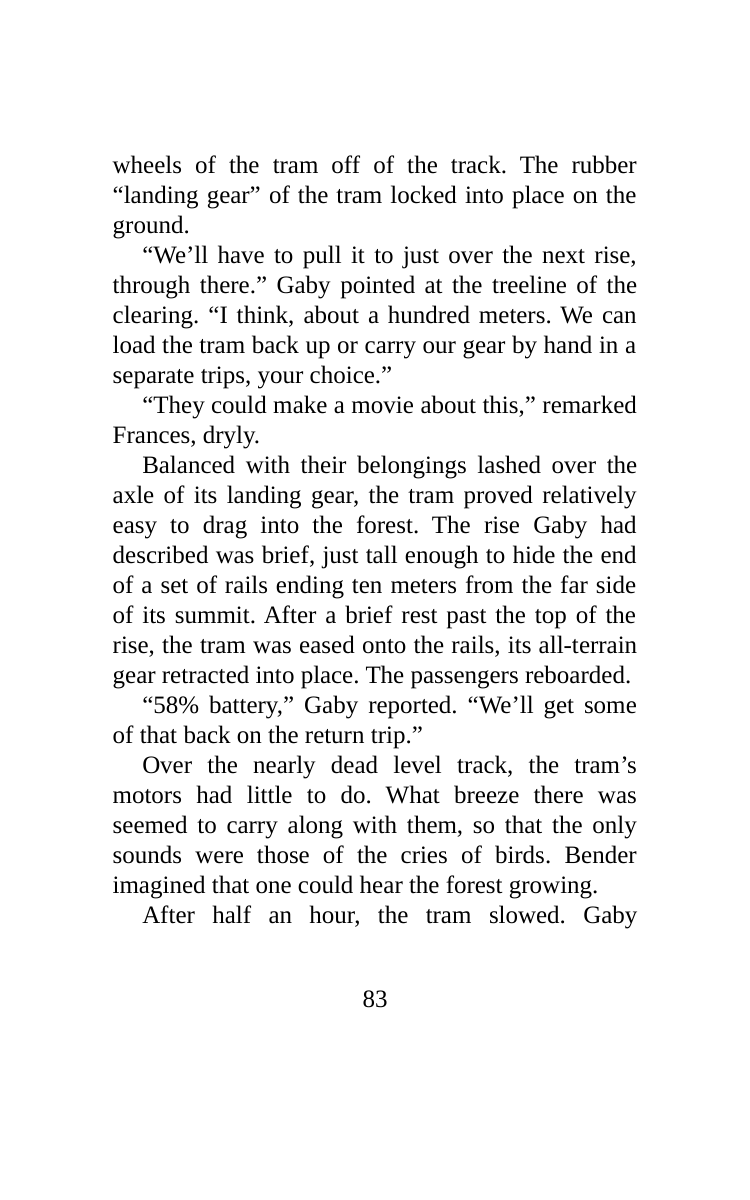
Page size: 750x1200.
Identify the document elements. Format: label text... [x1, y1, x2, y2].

text Over the nearly dead level track, the tram’s motors had little to do. What breeze there was seemed to carry along with them, so that the only sounds were those of the cries of birds. Bender imagined that one could hear the forest growing. [112, 750, 637, 900]
text Balanced with their belongings lashed over the axle of its landing gear, the tram proved relatively easy to drag into the forest. The rise Gaby had described was brief, just tall enough to hide the end of a set of rails ending ten meters from the far side of its summit. After a brief rest past the top of the rise, the tram was eased onto the rails, its all-terrain gear retracted into place. The passengers reboarded. [112, 450, 637, 690]
text wheels of the tram off of the track. The rubber “landing gear” of the tram locked into place on the ground. [112, 150, 637, 240]
text After half an hour, the tram slowed. Gaby [112, 900, 637, 930]
text “58% battery,” Gaby reported. “We’ll get some of that back on the return trip.” [112, 690, 637, 750]
text “We’ll have to pull it to just over the next rise, through there.” Gaby pointed at the treeline of the clearing. “I think, about a hundred meters. We can load the tram back up or carry our gear by hand in a separate trips, your choice.” [112, 240, 637, 390]
text “They could make a movie about this,” remarked Frances, dryly. [112, 390, 637, 450]
